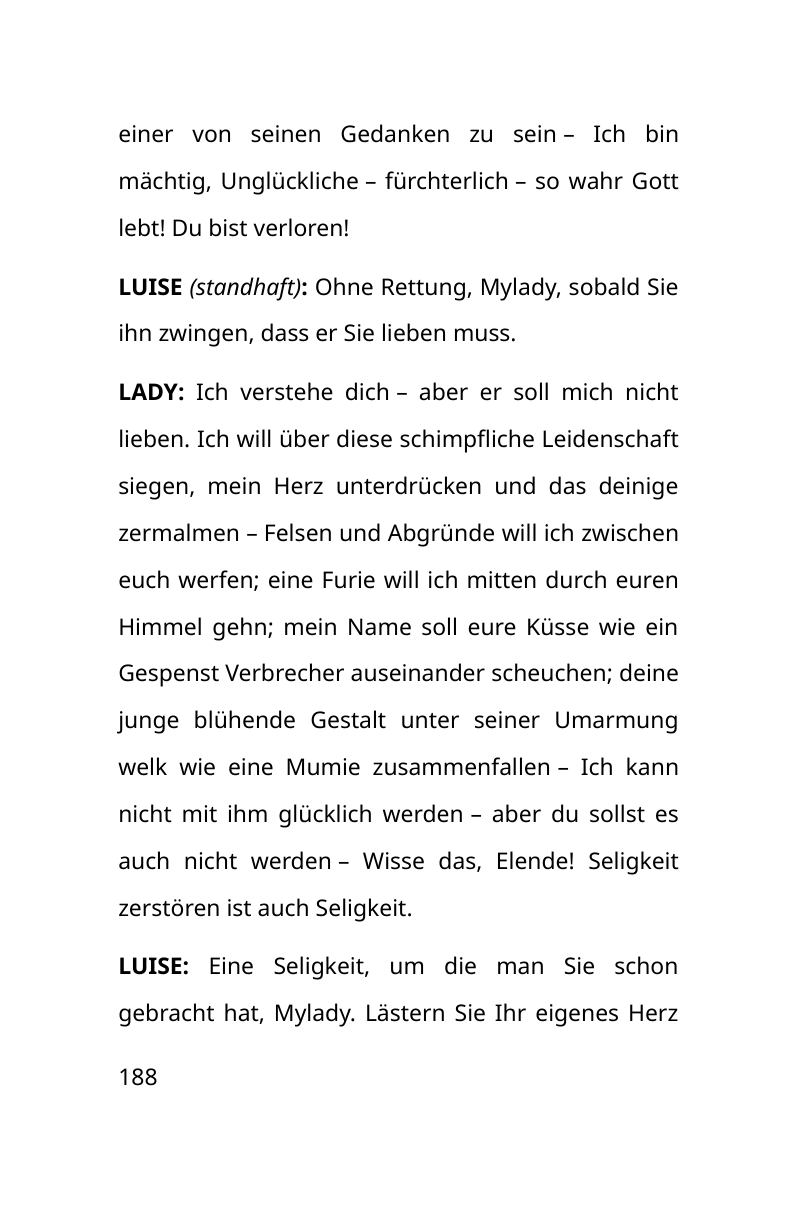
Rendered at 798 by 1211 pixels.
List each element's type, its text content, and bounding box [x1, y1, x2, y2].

text LUISE: Eine Seligkeit, um die man Sie schon gebracht hat, Mylady. Lästern Sie Ihr eigenes Herz [118, 950, 679, 1028]
text LUISE (standhaft): Ohne Rettung, Mylady, sobald Sie ihn zwingen, dass er Sie lieben muss. [118, 271, 679, 349]
text einer von seinen Gedanken zu sein – Ich bin mächtig, Unglückliche – fürchterlich – so wahr Gott lebt! Du bist verloren! [118, 118, 679, 243]
text LADY: Ich verstehe dich – aber er soll mich nicht lieben. Ich will über diese schimpfliche Leidenschaft siegen, mein Herz unterdrücken und das deinige zermalmen – Felsen und Abgründe will ich zwischen euch werfen; eine Furie will ich mitten durch euren Himmel gehn; mein Name soll eure Küsse wie ein Gespenst Verbrecher auseinander scheuchen; deine junge blühende Gestalt unter seiner Umarmung welk wie eine Mumie zusammenfallen – Ich kann nicht mit ihm glücklich werden – aber du sollst es auch nicht werden – Wisse das, Elende! Seligkeit zerstören ist auch Seligkeit. [118, 376, 679, 923]
